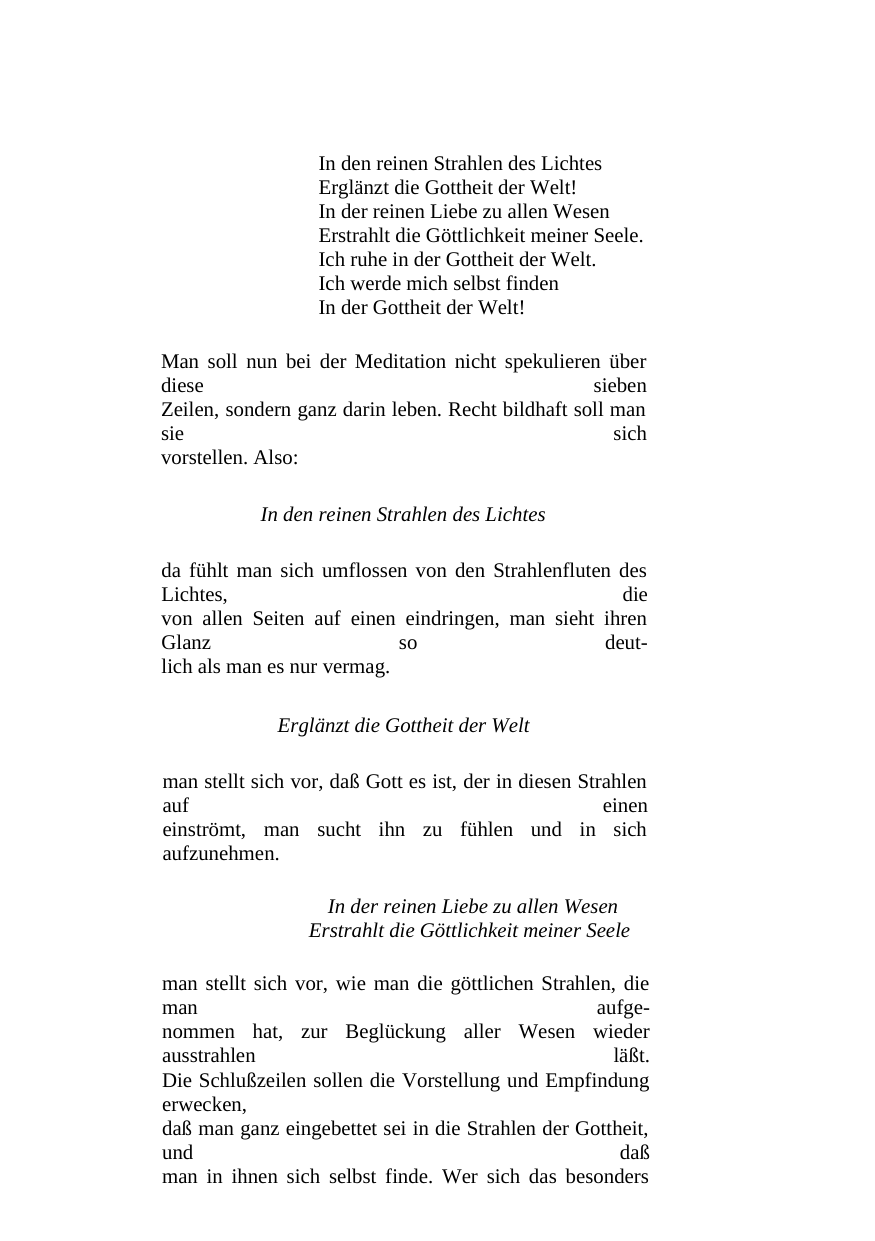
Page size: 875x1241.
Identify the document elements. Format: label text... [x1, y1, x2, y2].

text In der reinen Liebe zu allen Wesen Erstrahlt die Göttlichkeit meiner Seele [309, 894, 650, 942]
text man stellt sich vor, wie man die göttlichen Strahlen, die man aufge- nommen hat, zur Beglückung aller Wesen wieder ausstrahlen läßt. Die Schlußzeilen sollen die Vorstellung und Empfindung erwecken, daß man ganz eingebettet sei in die Strahlen der Gottheit, und daß man in ihnen sich selbst finde. Wer sich das besonders [162, 971, 650, 1188]
text da fühlt man sich umflossen von den Strahlenfluten des Lichtes, die von allen Seiten auf einen eindringen, man sieht ihren Glanz so deut- lich als man es nur vermag. [161, 557, 648, 678]
text Man soll nun bei der Meditation nicht spekulieren über diese sieben Zeilen, sondern ganz darin leben. Recht bildhaft soll man sie sich vorstellen. Also: [161, 348, 647, 469]
text In den reinen Strahlen des Lichtes Erglänzt die Gottheit der Welt! In der reinen Liebe zu allen Wesen Erstrahlt die Göttlichkeit meiner Seele. Ich ruhe in der Gottheit der Welt. Ich werde mich selbst finden In der Gottheit der Welt! [318, 151, 650, 319]
text In den reinen Strahlen des Lichtes [160, 502, 648, 526]
text Erglänzt die Gottheit der Welt [160, 713, 649, 737]
text man stellt sich vor, daß Gott es ist, der in diesen Strahlen auf einen einströmt, man sucht ihn zu fühlen und in sich aufzunehmen. [162, 768, 648, 865]
